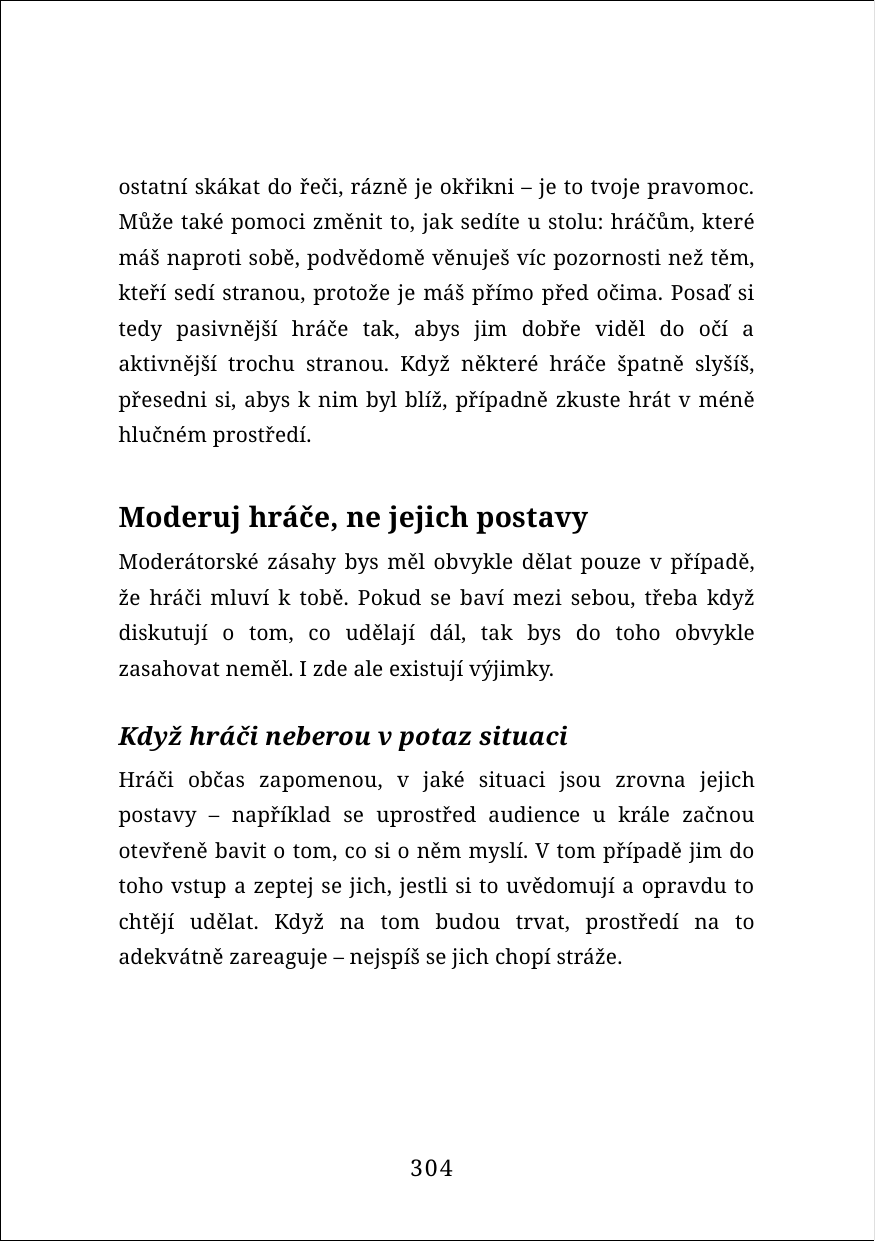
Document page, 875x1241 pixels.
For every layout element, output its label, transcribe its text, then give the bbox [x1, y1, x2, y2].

text Hráči občas zapomenou, v jaké situaci jsou zrovna jejich postavy – například se uprostřed audience u krále začnou otevřeně bavit o tom, co si o něm myslí. V tom případě jim do toho vstup a zeptej se jich, jestli si to uvědomují a opravdu to chtějí udělat. Když na tom budou trvat, prostředí na to adekvátně zareaguje – nejspíš se jich chopí stráže. [118, 765, 756, 971]
subtitle Moderuj hráče, ne jejich postavy [118, 497, 756, 536]
text ostatní skákat do řeči, rázně je okřikni – je to tvoje pravomoc. Může také pomoci změnit to, jak sedíte u stolu: hráčům, které máš naproti sobě, podvědomě věnuješ víc pozornosti než těm, kteří sedí stranou, protože je máš přímo před očima. Posaď si tedy pasivnější hráče tak, abys jim dobře viděl do očí a aktivnější trochu stranou. Když některé hráče špatně slyšíš, přesedni si, abys k nim byl blíž, případně zkuste hrát v méně hlučném prostředí. [118, 172, 756, 449]
text Moderátorské zásahy bys měl obvykle dělat pouze v případě, že hráči mluví k tobě. Pokud se baví mezi sebou, třeba když diskutují o tom, co udělají dál, tak bys do toho obvykle zasahovat neměl. I zde ale existují výjimky. [118, 547, 756, 682]
subtitle Když hráči neberou v potaz situaci [118, 719, 756, 753]
